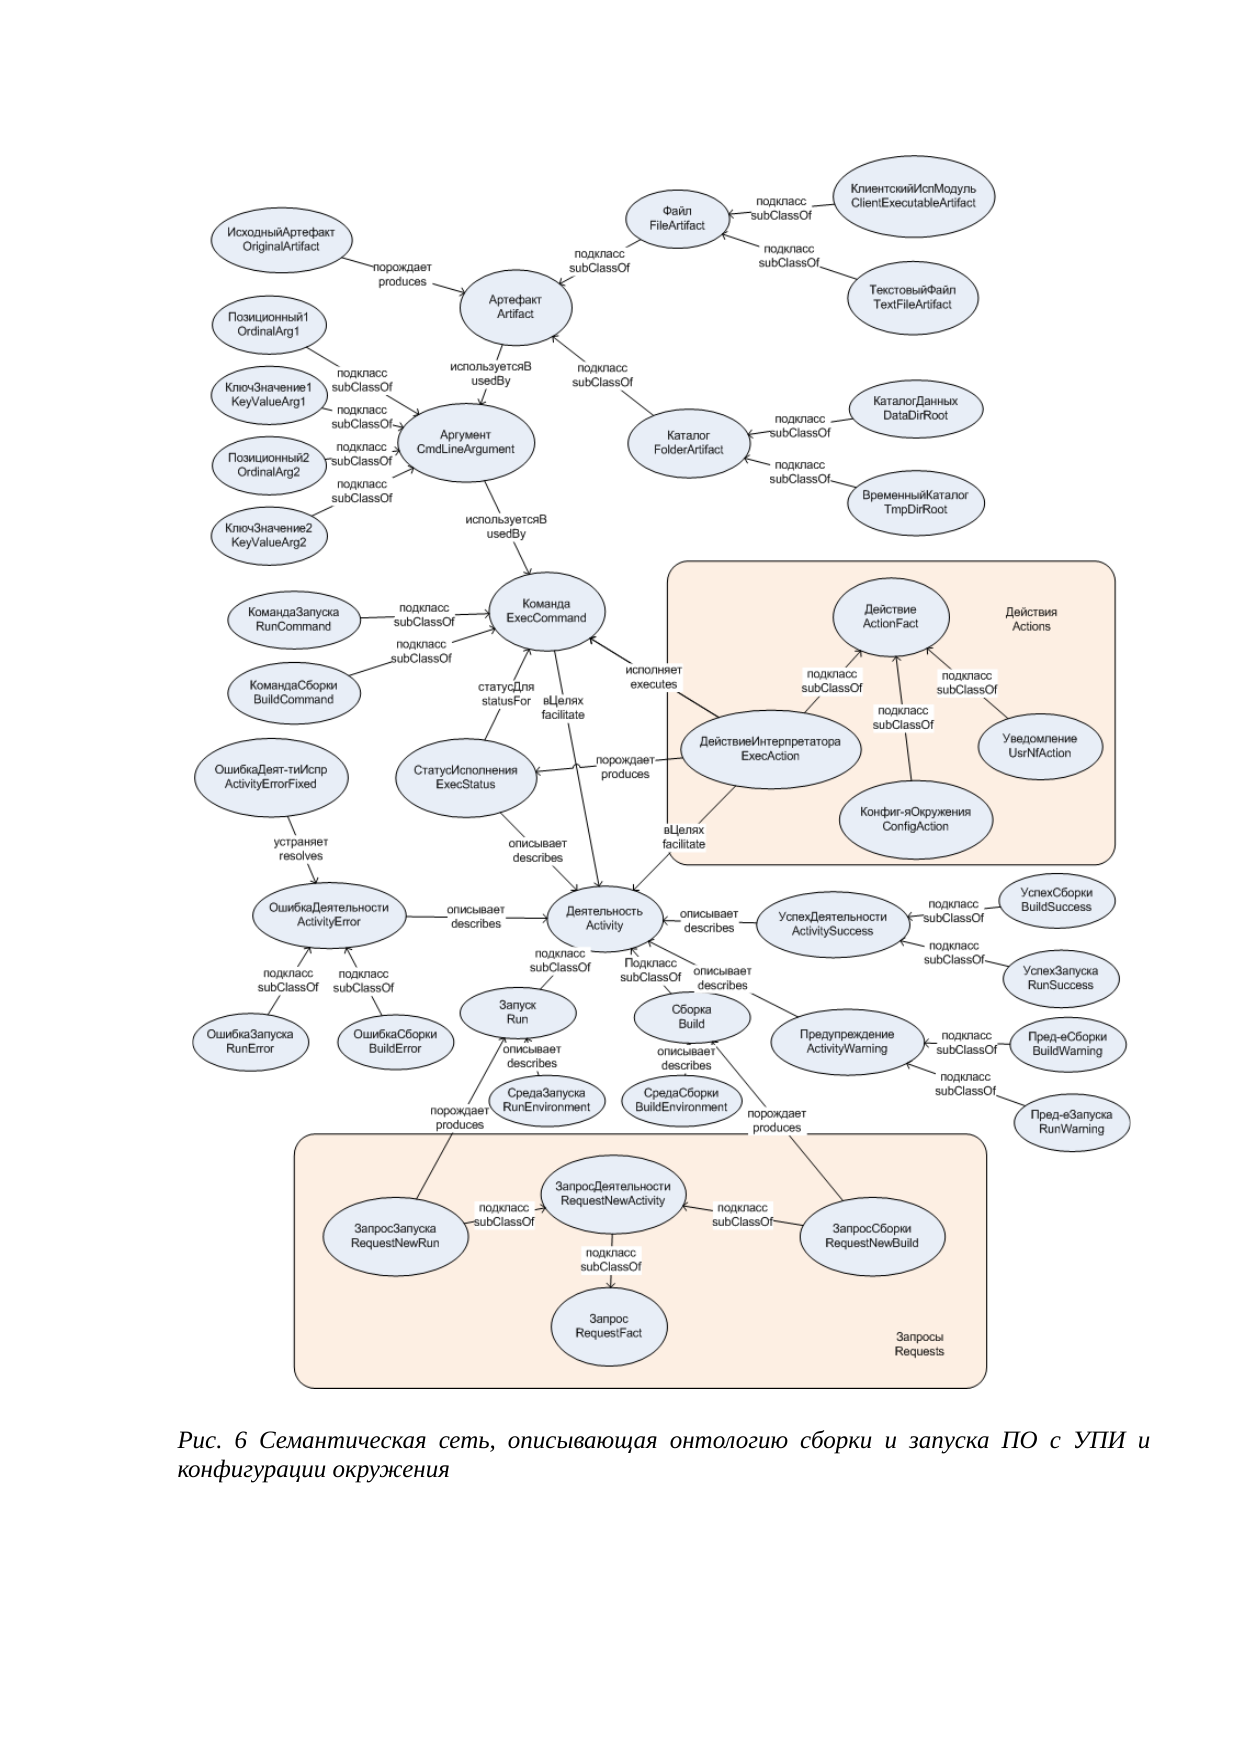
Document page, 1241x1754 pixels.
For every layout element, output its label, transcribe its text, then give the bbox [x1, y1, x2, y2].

picture [192, 155, 1131, 1389]
text Рис. 6 Семантическая сеть, описывающая онтологию сборки и запуска ПО с УПИ и конфигурации окружения [177, 1425, 1152, 1483]
